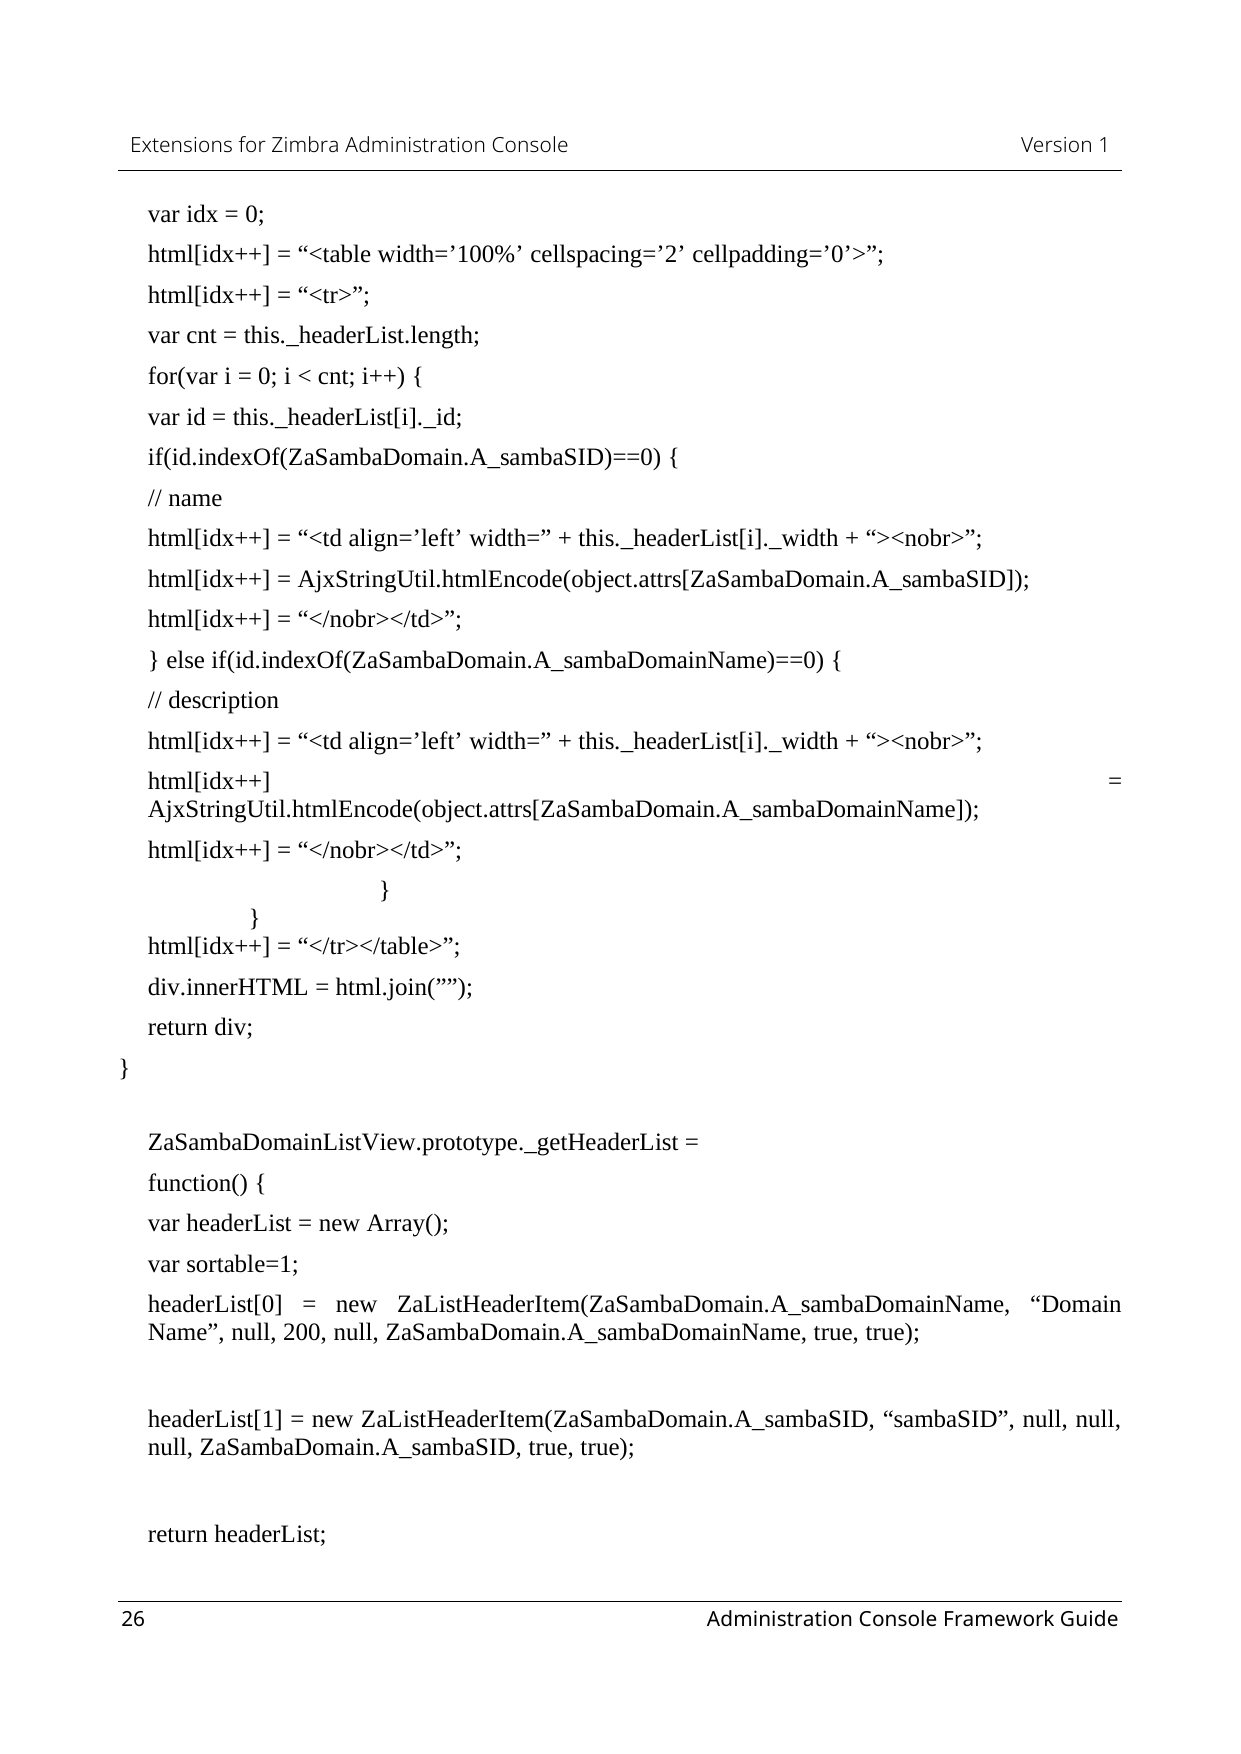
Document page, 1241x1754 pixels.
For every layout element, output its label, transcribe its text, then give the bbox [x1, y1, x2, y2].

text ZaSambaDomainListView.prototype._getHeaderList = [148, 1128, 1122, 1156]
text html[idx++] = “</nobr></td>”; [148, 836, 1122, 864]
text html[idx++] = “<td align=’left’ width=” + this._headerList[i]._width + “><nobr>”; [148, 727, 1122, 754]
text html[idx++] = “<td align=’left’ width=” + this._headerList[i]._width + “><nobr>”; [148, 524, 1122, 552]
text if(id.indexOf(ZaSambaDomain.A_sambaSID)==0) { [148, 443, 1122, 471]
text var idx = 0; [148, 200, 1122, 228]
text for(var i = 0; i < cnt; i++) { [148, 362, 1122, 390]
text return div; [148, 1013, 1122, 1041]
text var cnt = this._headerList.length; [148, 321, 1122, 349]
text } [118, 1054, 1122, 1082]
text return headerList; [148, 1520, 1122, 1548]
text headerList[1] = new ZaListHeaderItem(ZaSambaDomain.A_sambaSID, “sambaSID”, null, null, null, ZaSambaDomain.A_sambaSID, true, true); [148, 1405, 1122, 1461]
text } [118, 904, 1122, 932]
text var headerList = new Array(); [148, 1209, 1122, 1237]
text html[idx++] = “</nobr></td>”; [148, 605, 1122, 633]
text html[idx++] = “<tr>”; [148, 281, 1122, 309]
text // name [148, 483, 1122, 511]
text html[idx++] = AjxStringUtil.htmlEncode(object.attrs[ZaSambaDomain.A_sambaSID]); [148, 564, 1122, 592]
text html[idx++] = AjxStringUtil.htmlEncode(object.attrs[ZaSambaDomain.A_sambaDomainName]); [148, 767, 1122, 823]
text html[idx++] = “<table width=’100%’ cellspacing=’2’ cellpadding=’0’>”; [148, 240, 1122, 268]
text headerList[0] = new ZaListHeaderItem(ZaSambaDomain.A_sambaDomainName, “Domain Name”, null, 200, null, ZaSambaDomain.A_sambaDomainName, true, true); [148, 1290, 1122, 1346]
text // description [148, 686, 1122, 714]
text } [118, 876, 1122, 904]
text var sortable=1; [148, 1250, 1122, 1278]
text html[idx++] = “</tr></table>”; [148, 932, 1122, 960]
text var id = this._headerList[i]._id; [148, 402, 1122, 430]
text div.innerHTML = html.join(””); [148, 973, 1122, 1001]
text } else if(id.indexOf(ZaSambaDomain.A_sambaDomainName)==0) { [148, 646, 1122, 673]
text function() { [148, 1169, 1122, 1197]
